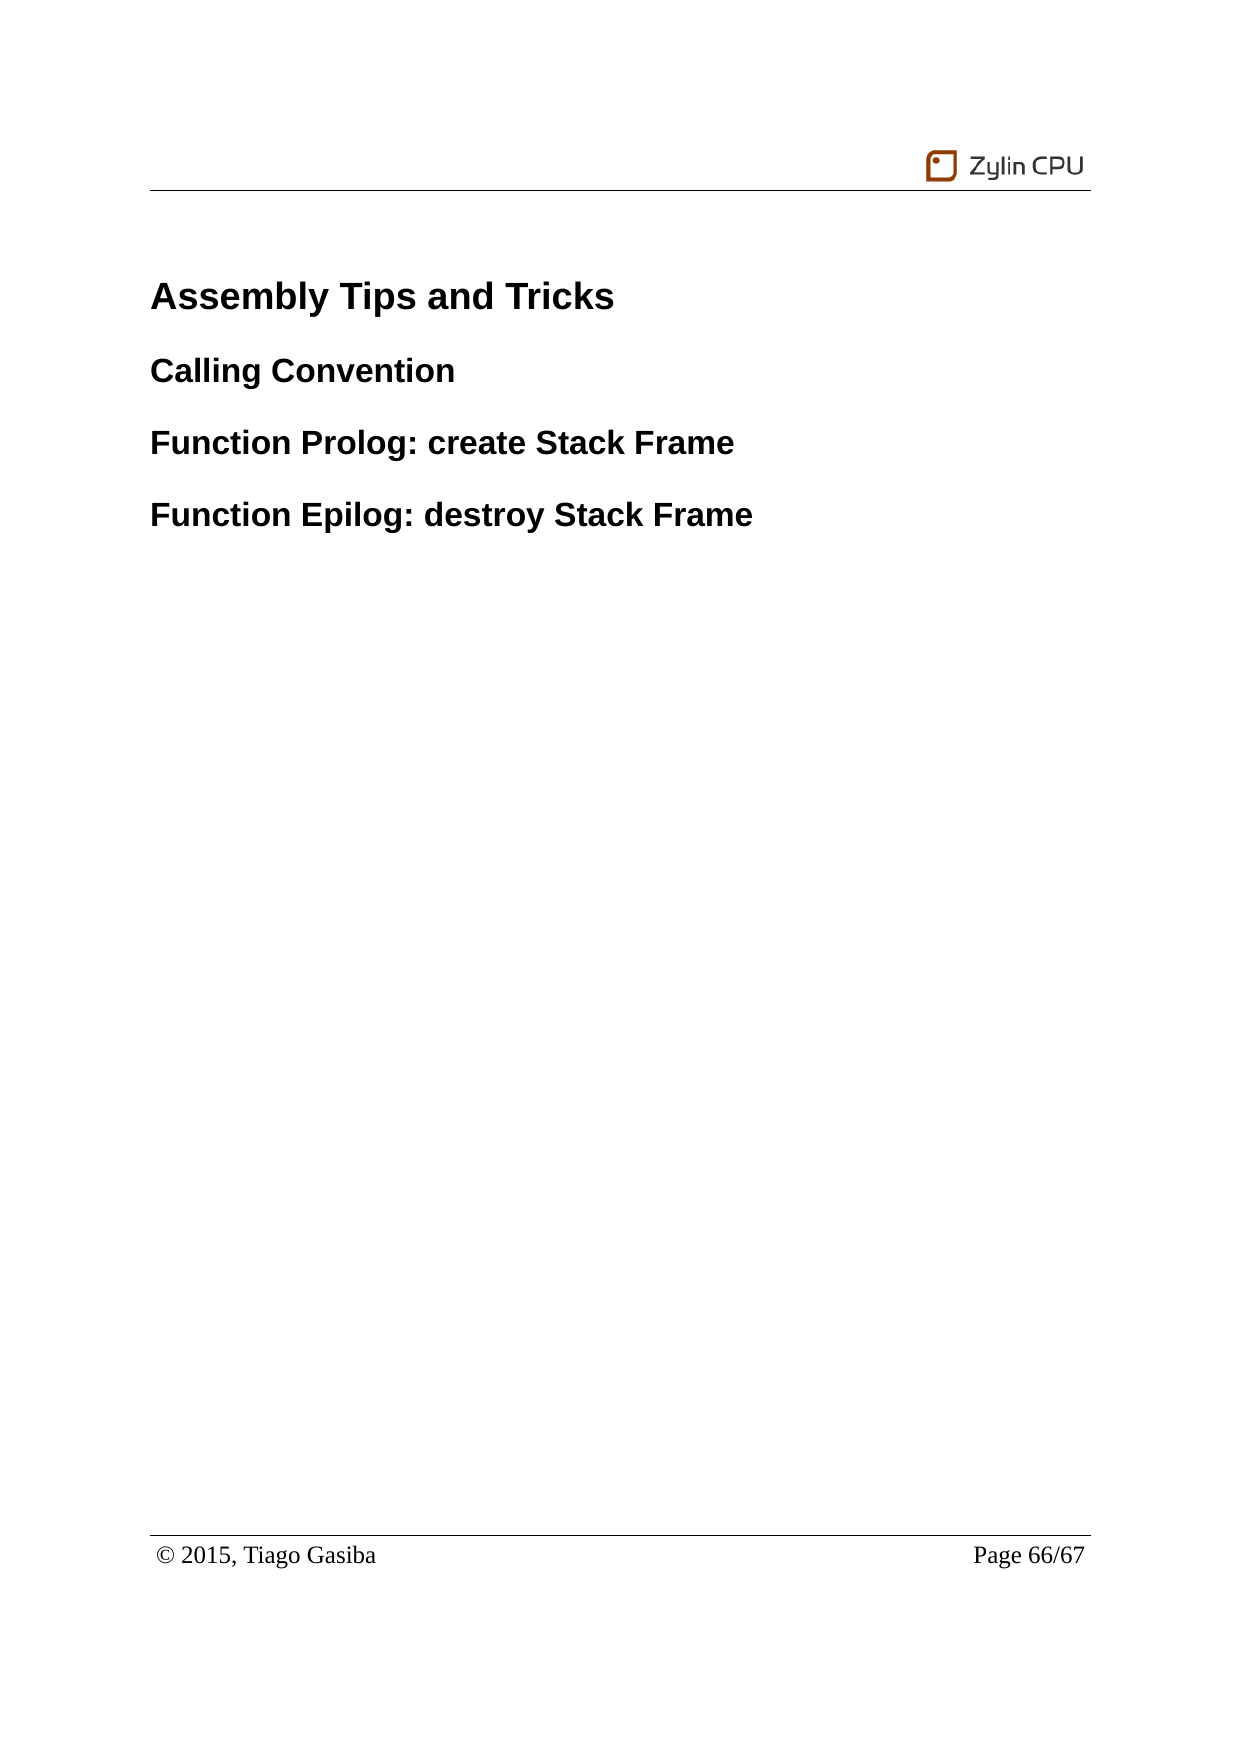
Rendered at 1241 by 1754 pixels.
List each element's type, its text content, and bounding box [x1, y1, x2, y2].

subtitle Function Epilog: destroy Stack Frame [150, 495, 1091, 534]
subtitle Calling Convention [150, 351, 1091, 390]
subtitle Assembly Tips and Tricks [150, 274, 1091, 318]
subtitle Function Prolog: create Stack Frame [150, 423, 1091, 462]
picture [922, 148, 1151, 185]
